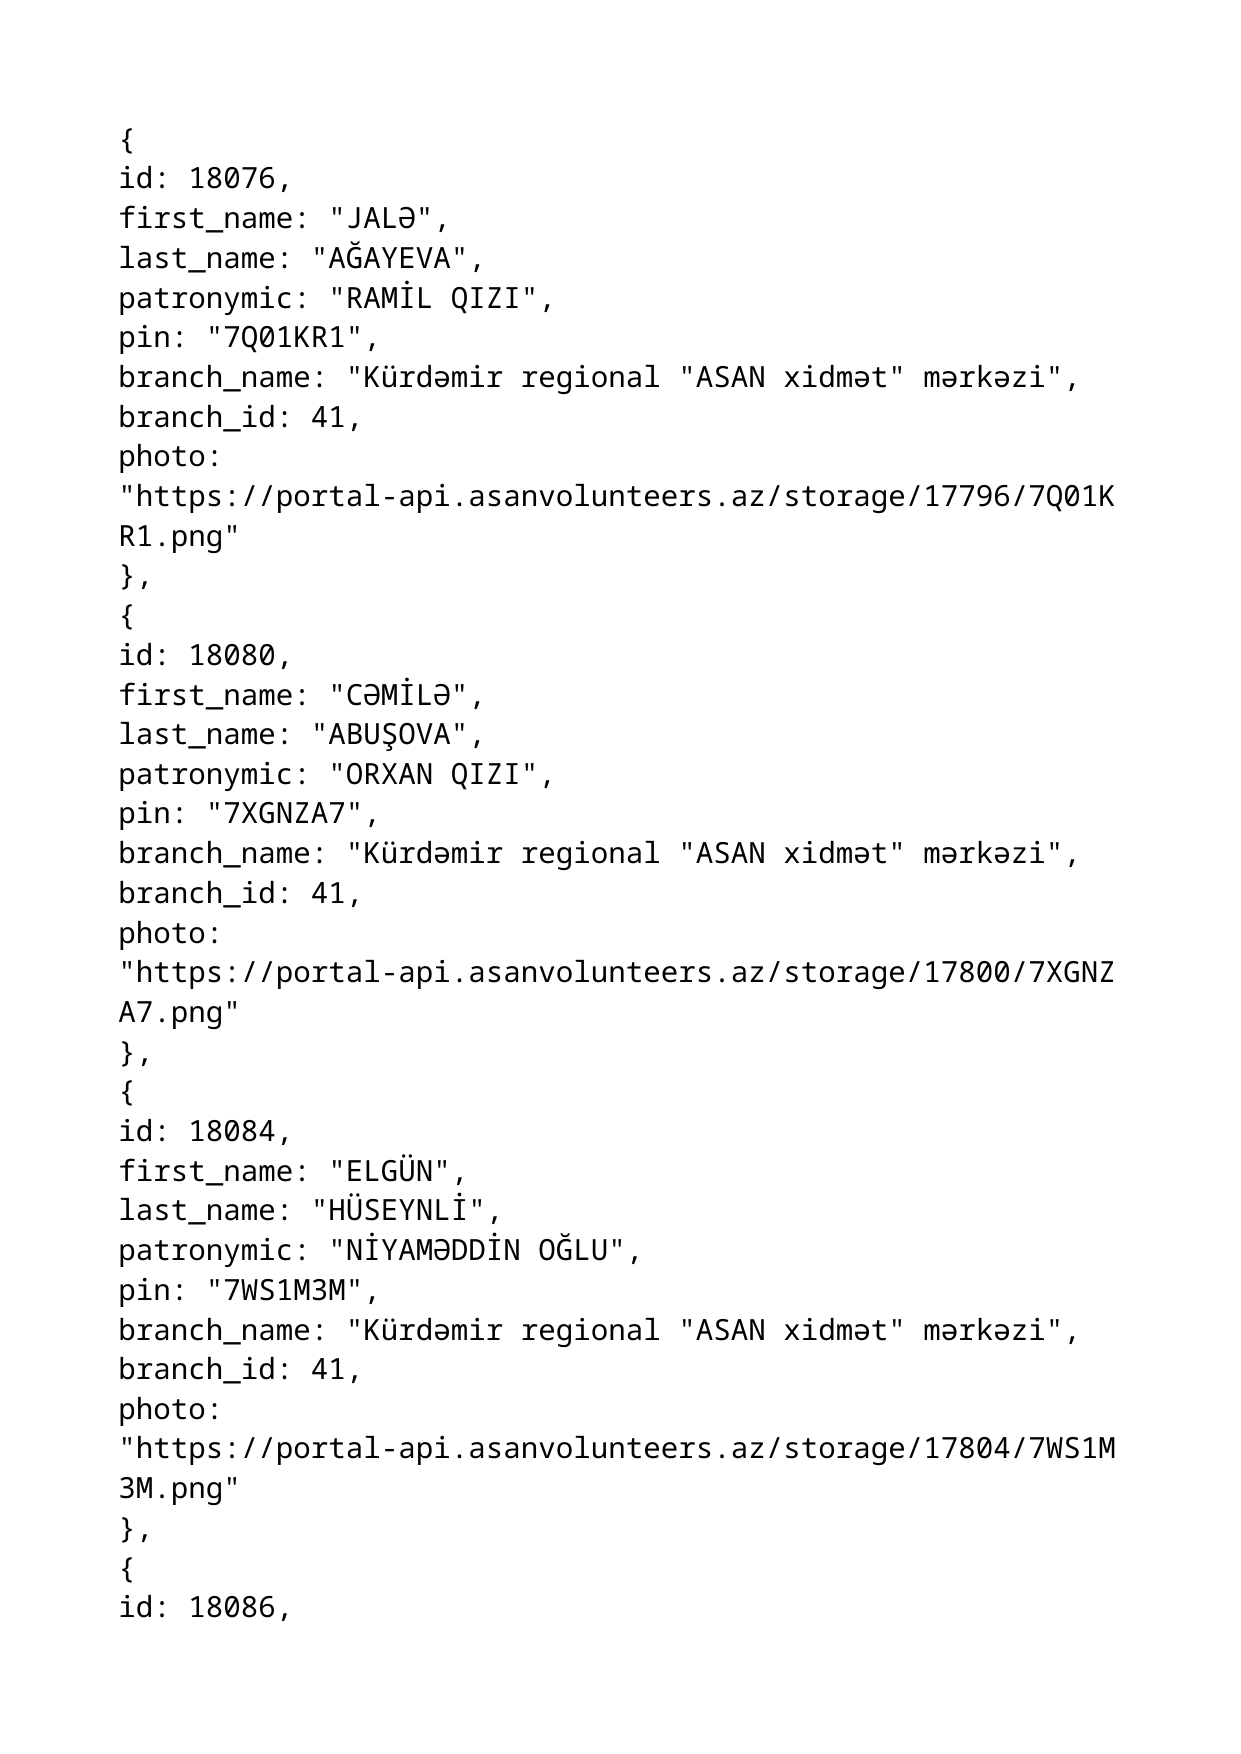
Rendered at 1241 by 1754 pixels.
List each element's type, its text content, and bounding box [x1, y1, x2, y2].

text }, [118, 555, 1122, 594]
text id: 18080, [118, 634, 1122, 674]
text first_name: "CƏMİLƏ", [118, 674, 1122, 713]
text last_name: "HÜSEYNLİ", [118, 1190, 1122, 1229]
text id: 18076, [118, 158, 1122, 197]
text branch_id: 41, [118, 872, 1122, 912]
text branch_id: 41, [118, 396, 1122, 436]
text { [118, 118, 1122, 158]
text pin: "7XGNZA7", [118, 793, 1122, 832]
text id: 18084, [118, 1110, 1122, 1150]
text photo: "https://portal-api.asanvolunteers.az/storage/17800/7XGNZA7.png" [118, 912, 1122, 1031]
text first_name: "ELGÜN", [118, 1150, 1122, 1190]
text patronymic: "NİYAMƏDDİN OĞLU", [118, 1229, 1122, 1269]
text id: 18086, [118, 1587, 1122, 1626]
text patronymic: "ORXAN QIZI", [118, 753, 1122, 793]
text branch_id: 41, [118, 1348, 1122, 1388]
text { [118, 1071, 1122, 1110]
text photo: "https://portal-api.asanvolunteers.az/storage/17804/7WS1M3M.png" [118, 1388, 1122, 1507]
text photo: "https://portal-api.asanvolunteers.az/storage/17796/7Q01KR1.png" [118, 436, 1122, 555]
text }, [118, 1507, 1122, 1547]
text pin: "7Q01KR1", [118, 317, 1122, 356]
text branch_name: "Kürdəmir regional "ASAN xidmət" mərkəzi", [118, 1309, 1122, 1348]
text last_name: "ABUŞOVA", [118, 713, 1122, 753]
text branch_name: "Kürdəmir regional "ASAN xidmət" mərkəzi", [118, 356, 1122, 396]
text pin: "7WS1M3M", [118, 1269, 1122, 1309]
text { [118, 594, 1122, 634]
text { [118, 1547, 1122, 1587]
text patronymic: "RAMİL QIZI", [118, 277, 1122, 317]
text first_name: "JALƏ", [118, 197, 1122, 237]
text last_name: "AĞAYEVA", [118, 237, 1122, 277]
text }, [118, 1031, 1122, 1071]
text branch_name: "Kürdəmir regional "ASAN xidmət" mərkəzi", [118, 832, 1122, 872]
